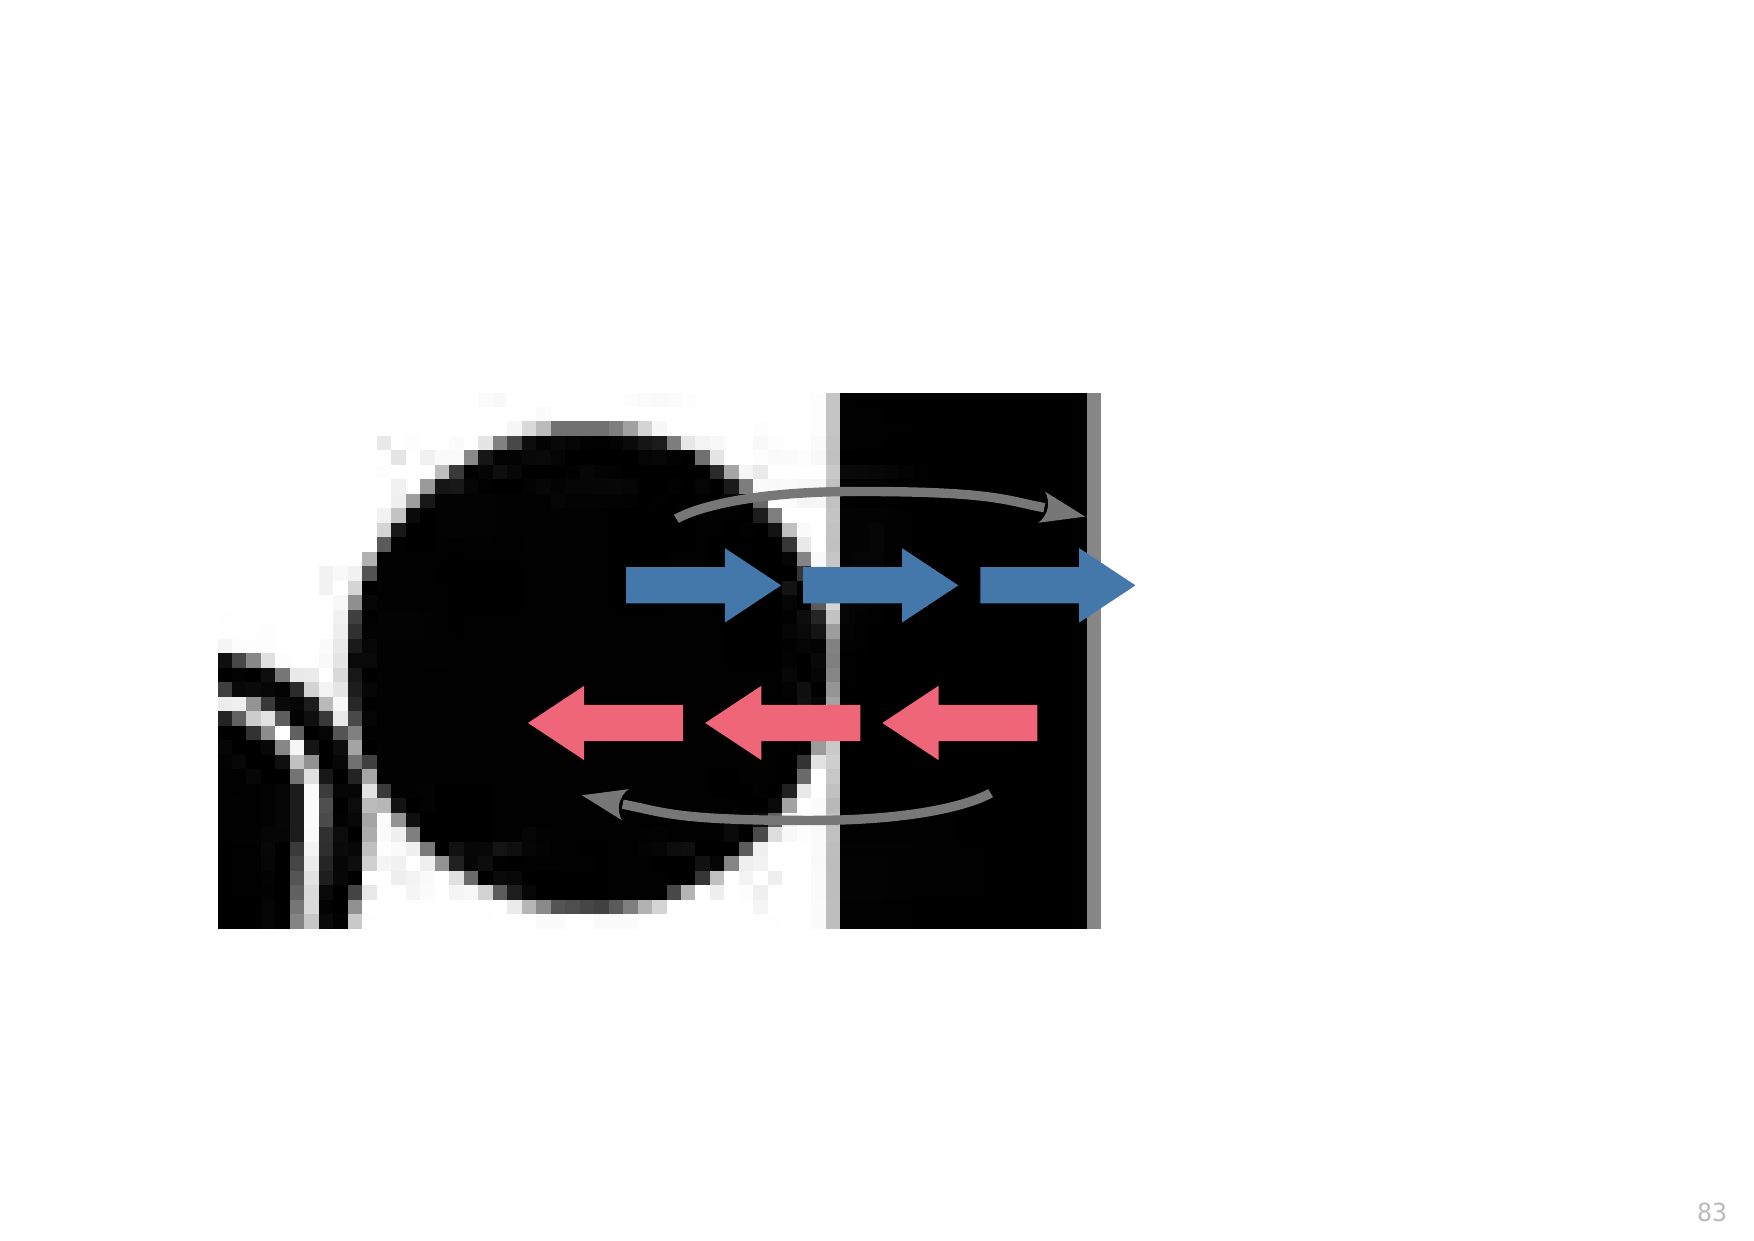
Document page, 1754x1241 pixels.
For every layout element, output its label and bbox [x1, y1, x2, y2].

picture [218, 393, 1116, 929]
text_box [980, 548, 1136, 623]
text_box [882, 685, 1038, 761]
text_box [626, 548, 782, 623]
text_box [705, 685, 861, 761]
text_box [528, 685, 684, 761]
text_box [803, 548, 959, 623]
